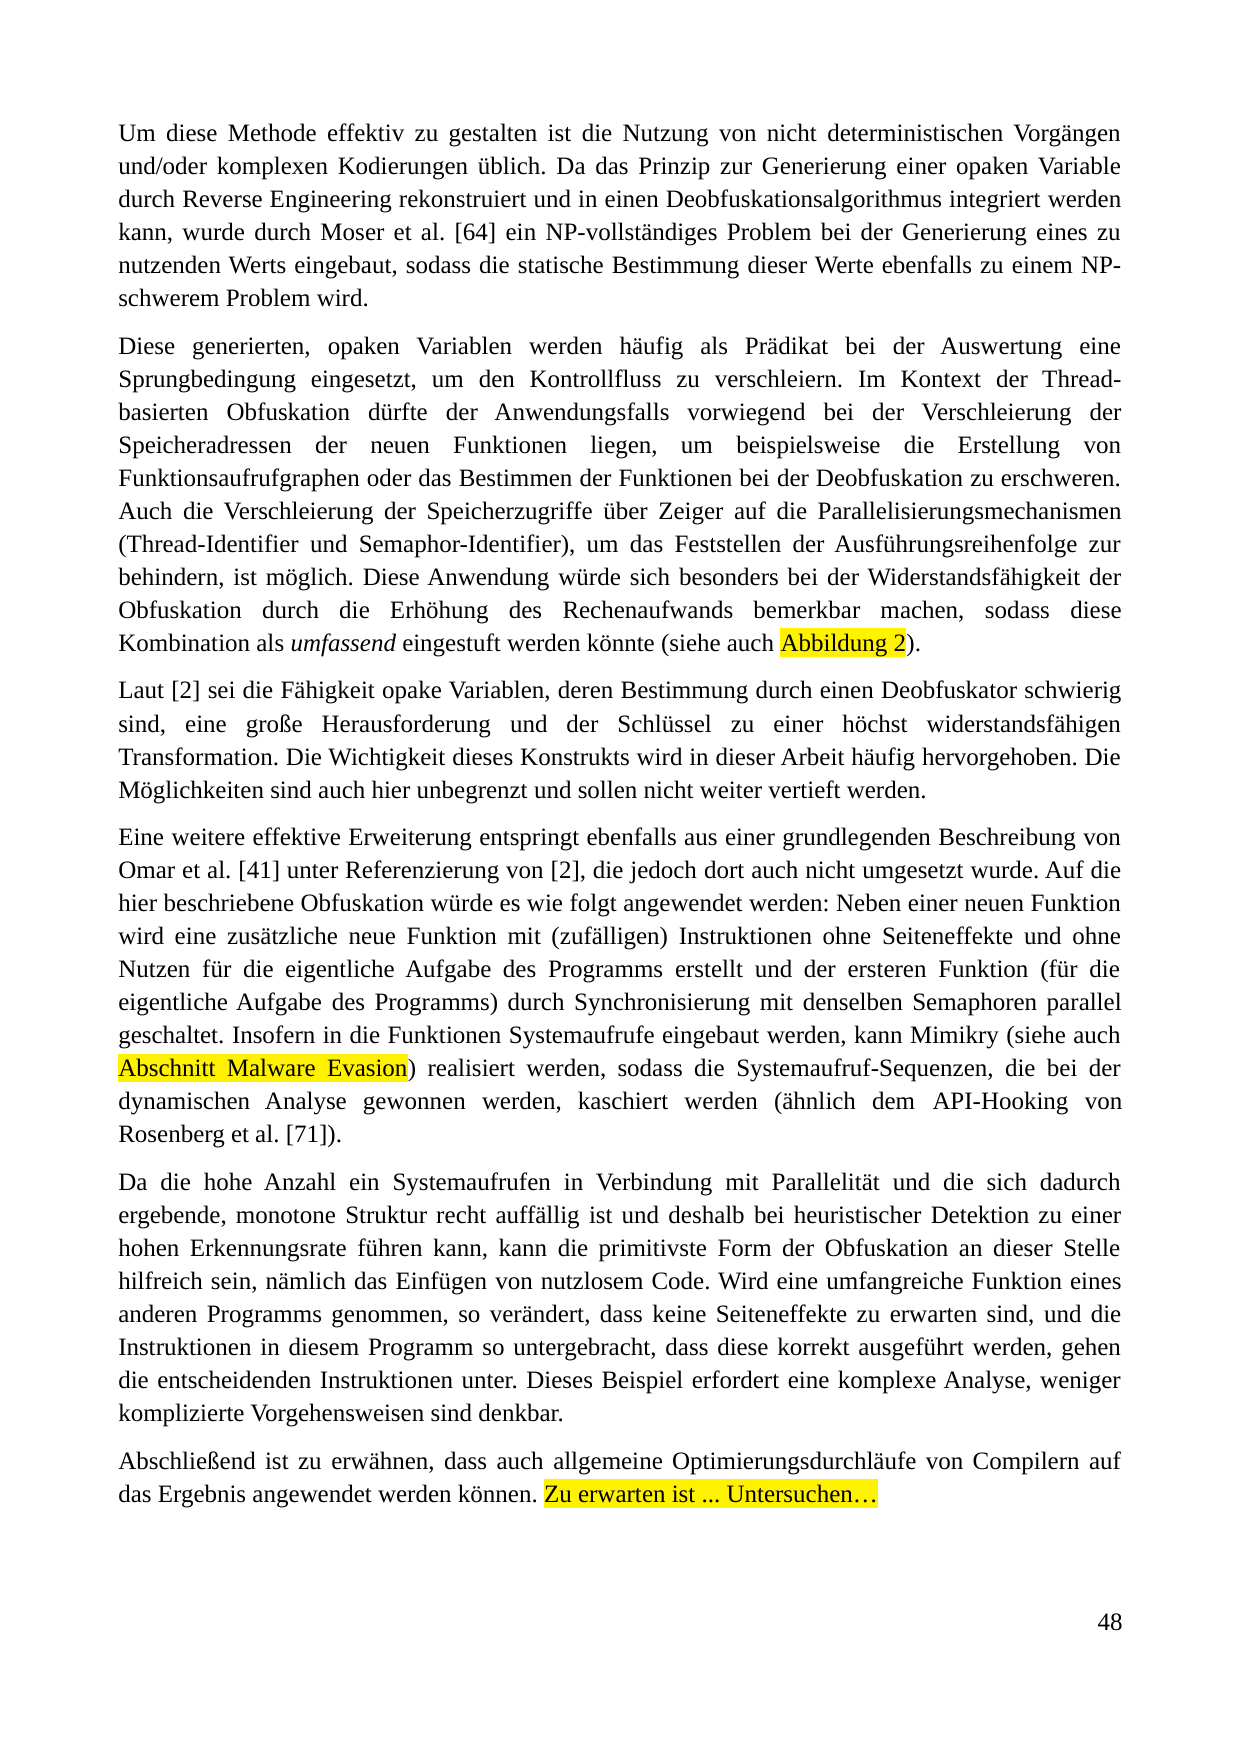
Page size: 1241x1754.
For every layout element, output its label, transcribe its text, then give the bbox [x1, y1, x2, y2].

text Eine weitere effektive Erweiterung entspringt ebenfalls aus einer grundlegenden Beschreibung von Omar et al. [41] unter Referenzierung von [2], die jedoch dort auch nicht umgesetzt wurde. Auf die hier beschriebene Obfuskation würde es wie folgt angewendet werden: Neben einer neuen Funktion wird eine zusätzliche neue Funktion mit (zufälligen) Instruktionen ohne Seiteneffekte und ohne Nutzen für die eigentliche Aufgabe des Programms erstellt und der ersteren Funktion (für die eigentliche Aufgabe des Programms) durch Synchronisierung mit denselben Semaphoren parallel geschaltet. Insofern in die Funktionen Systemaufrufe eingebaut werden, kann Mimikry (siehe auch Abschnitt Malware Evasion) realisiert werden, sodass die Systemaufruf-Sequenzen, die bei der dynamischen Analyse gewonnen werden, kaschiert werden (ähnlich dem API-Hooking von Rosenberg et al. [71]). [118, 822, 1122, 1148]
text Diese generierten, opaken Variablen werden häufig als Prädikat bei der Auswertung eine Sprungbedingung eingesetzt, um den Kontrollfluss zu verschleiern. Im Kontext der Thread-basierten Obfuskation dürfte der Anwendungsfalls vorwiegend bei der Verschleierung der Speicheradressen der neuen Funktionen liegen, um beispielsweise die Erstellung von Funktionsaufrufgraphen oder das Bestimmen der Funktionen bei der Deobfuskation zu erschweren. Auch die Verschleierung der Speicherzugriffe über Zeiger auf die Parallelisierungsmechanismen (Thread-Identifier und Semaphor-Identifier), um das Feststellen der Ausführungsreihenfolge zur behindern, ist möglich. Diese Anwendung würde sich besonders bei der Widerstandsfähigkeit der Obfuskation durch die Erhöhung des Rechenaufwands bemerkbar machen, sodass diese Kombination als umfassend eingestuft werden könnte (siehe auch Abbildung 2). [118, 331, 1122, 657]
text Da die hohe Anzahl ein Systemaufrufen in Verbindung mit Parallelität und die sich dadurch ergebende, monotone Struktur recht auffällig ist und deshalb bei heuristischer Detektion zu einer hohen Erkennungsrate führen kann, kann die primitivste Form der Obfuskation an dieser Stelle hilfreich sein, nämlich das Einfügen von nutzlosem Code. Wird eine umfangreiche Funktion eines anderen Programms genommen, so verändert, dass keine Seiteneffekte zu erwarten sind, und die Instruktionen in diesem Programm so untergebracht, dass diese korrekt ausgeführt werden, gehen die entscheidenden Instruktionen unter. Dieses Beispiel erfordert eine komplexe Analyse, weniger komplizierte Vorgehensweisen sind denkbar. [118, 1167, 1122, 1427]
text Laut [2] sei die Fähigkeit opake Variablen, deren Bestimmung durch einen Deobfuskator schwierig sind, eine große Herausforderung und der Schlüssel zu einer höchst widerstandsfähigen Transformation. Die Wichtigkeit dieses Konstrukts wird in dieser Arbeit häufig hervorgehoben. Die Möglichkeiten sind auch hier unbegrenzt und sollen nicht weiter vertieft werden. [118, 676, 1122, 803]
text Abschließend ist zu erwähnen, dass auch allgemeine Optimierungsdurchläufe von Compilern auf das Ergebnis angewendet werden können. Zu erwarten ist ... Untersuchen… [118, 1446, 1122, 1508]
text Um diese Methode effektiv zu gestalten ist die Nutzung von nicht deterministischen Vorgängen und/oder komplexen Kodierungen üblich. Da das Prinzip zur Generierung einer opaken Variable durch Reverse Engineering rekonstruiert und in einen Deobfuskationsalgorithmus integriert werden kann, wurde durch Moser et al. [64] ein NP-vollständiges Problem bei der Generierung eines zu nutzenden Werts eingebaut, sodass die statische Bestimmung dieser Werte ebenfalls zu einem NP-schwerem Problem wird. [118, 118, 1122, 312]
